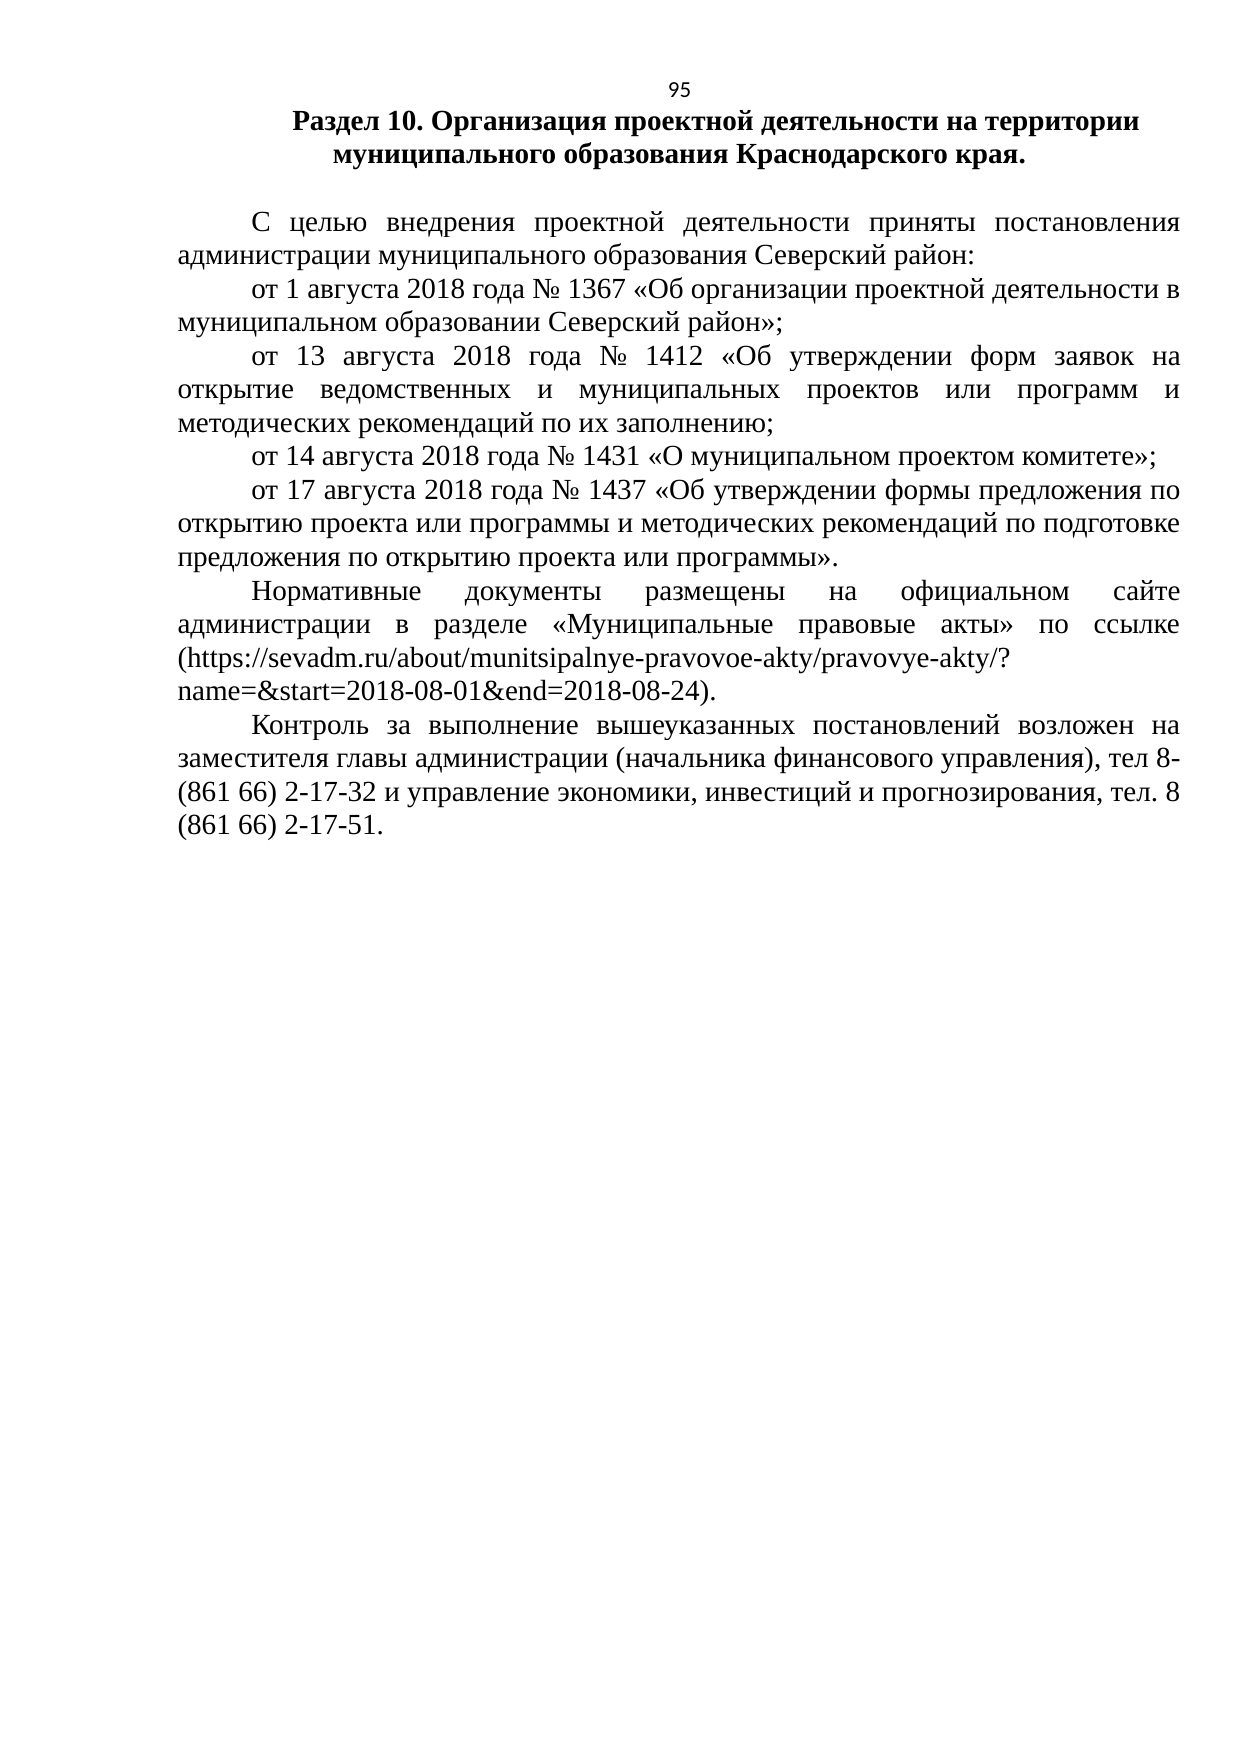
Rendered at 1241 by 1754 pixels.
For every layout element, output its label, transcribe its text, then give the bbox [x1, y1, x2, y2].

text Нормативные документы размещены на официальном сайте администрации в разделе «Муниципальные правовые акты» по ссылке (https://sevadm.ru/about/munitsipalnye-pravovoe-akty/pravovye-akty/?name=&start=2018-08-01&end=2018-08-24). [177, 573, 1181, 707]
text от 14 августа 2018 года № 1431 «О муниципальном проектом комитете»; [177, 438, 1181, 472]
text Контроль за выполнение вышеуказанных постановлений возложен на заместителя главы администрации (начальника финансового управления), тел 8-(861 66) 2-17-32 и управление экономики, инвестиций и прогнозирования, тел. 8 (861 66) 2-17-51. [177, 707, 1181, 841]
text С целью внедрения проектной деятельности приняты постановления администрации муниципального образования Северский район: [177, 204, 1181, 271]
text Раздел 10. Организация проектной деятельности на территории муниципального образования Краснодарского края. [177, 103, 1181, 170]
text от 1 августа 2018 года № 1367 «Об организации проектной деятельности в муниципальном образовании Северский район»; [177, 271, 1181, 338]
text от 13 августа 2018 года № 1412 «Об утверждении форм заявок на открытие ведомственных и муниципальных проектов или программ и методических рекомендаций по их заполнению; [177, 338, 1181, 438]
text от 17 августа 2018 года № 1437 «Об утверждении формы предложения по открытию проекта или программы и методических рекомендаций по подготовке предложения по открытию проекта или программы». [177, 472, 1181, 573]
